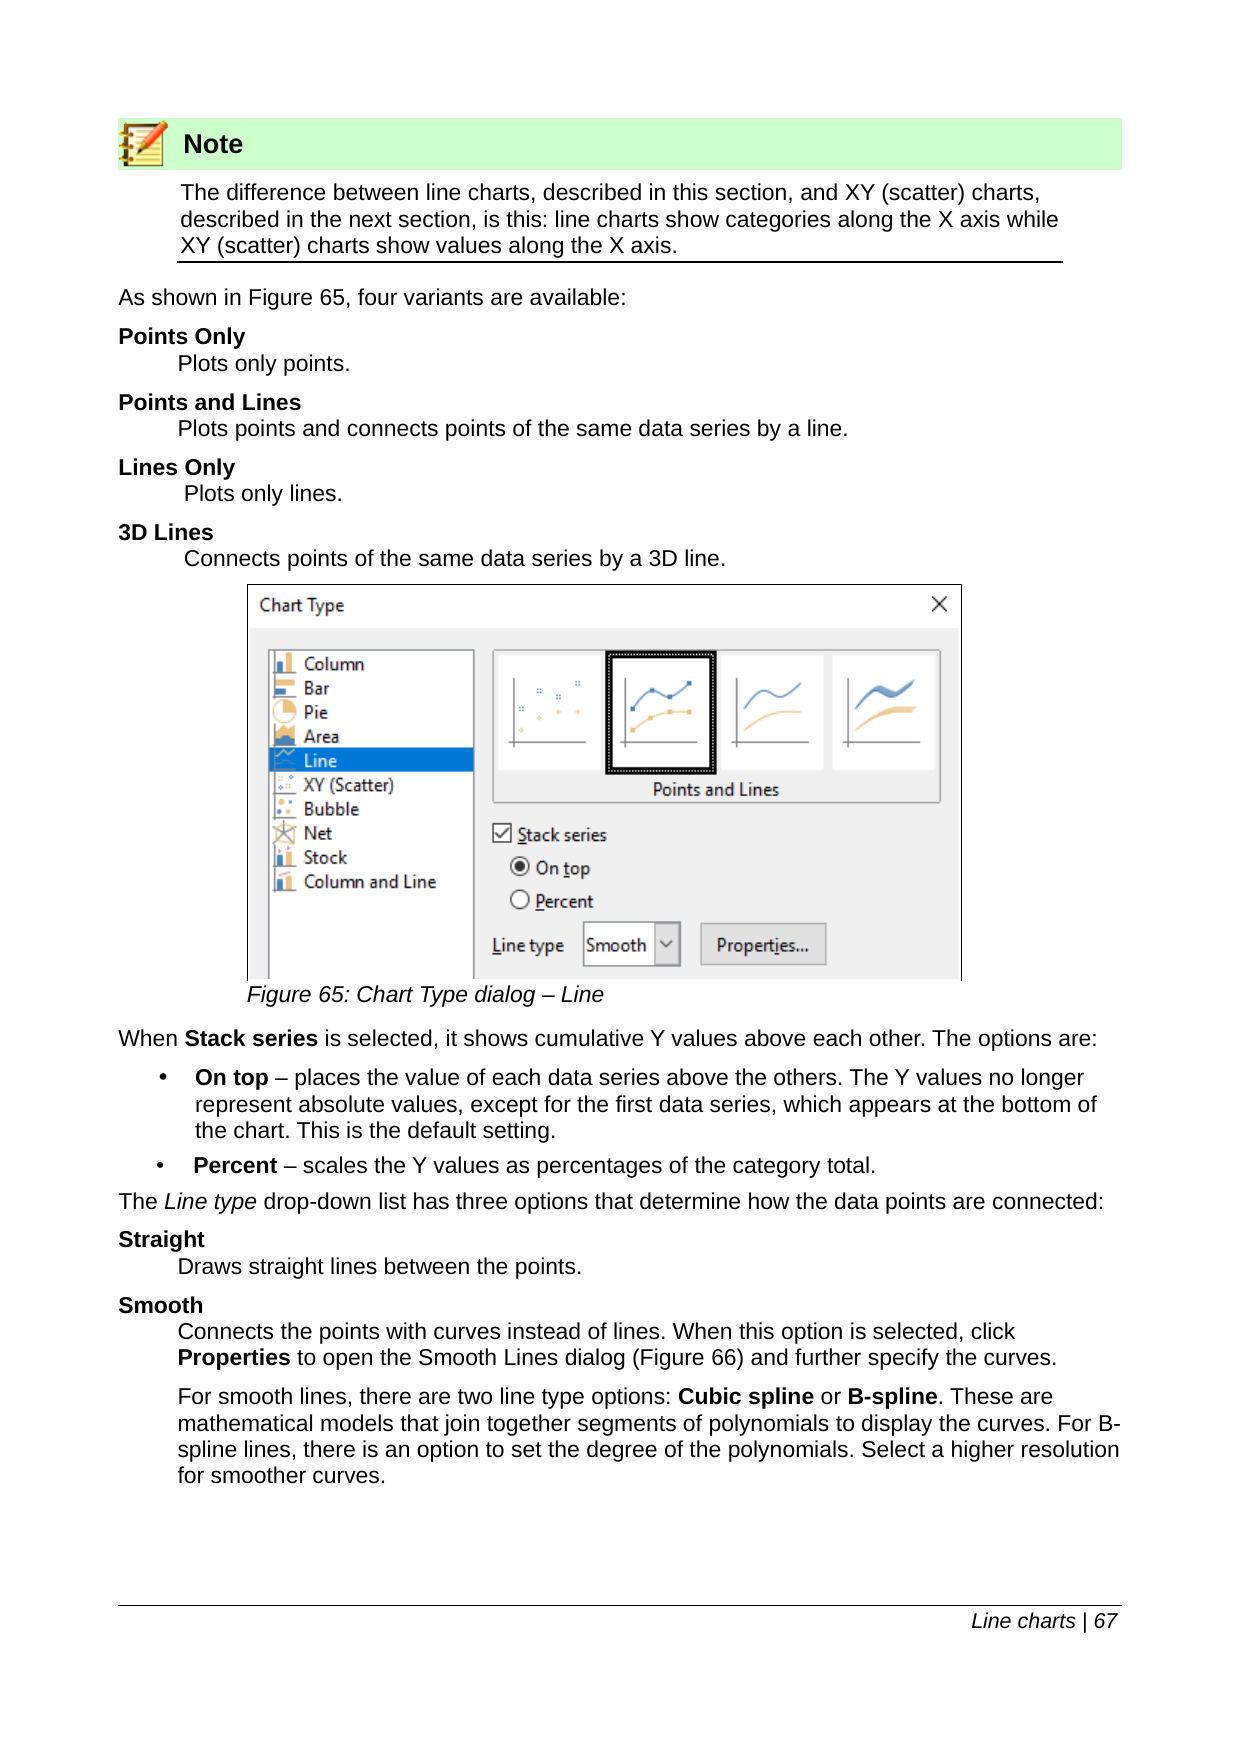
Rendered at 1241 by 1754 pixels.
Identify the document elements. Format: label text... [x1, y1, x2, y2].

text Draws straight lines between the points. [177, 1253, 1122, 1279]
picture [249, 587, 959, 979]
text Lines Only [118, 454, 1122, 480]
text For smooth lines, there are two line type options: Cubic spline or B-spline. These are mathematical models that join together segments of polynomials to display the curves. For B-spline lines, there is an option to set the degree of the polynomials. Select a higher resolution for smoother curves. [177, 1383, 1122, 1489]
picture [119, 119, 170, 170]
text Smooth [118, 1292, 1122, 1318]
subtitle Note [118, 118, 1122, 170]
text Plots only points. [177, 349, 1122, 376]
text Points Only [118, 323, 1122, 349]
text Plots only lines. [177, 480, 1122, 506]
list Percent – scales the Y values as percentages of the category total. [156, 1152, 1122, 1179]
text When Stack series is selected, it shows cumulative Y values above each other. The options are: [118, 1025, 1122, 1051]
text Points and Lines [118, 388, 1122, 415]
list On top – places the value of each data series above the others. The Y values no longer represent absolute values, except for the first data series, which appears at the bottom of the chart. This is the default setting. [156, 1064, 1122, 1143]
text The difference between line charts, described in this section, and XY (scatter) charts, described in the next section, is this: line charts show categories along the X axis while XY (scatter) charts show values along the X axis. [177, 176, 1063, 261]
text 3D Lines [118, 519, 1122, 545]
text As shown in Figure 65, four variants are available: [118, 284, 1122, 311]
text The Line type drop-down list has three options that determine how the data points are connected: [118, 1188, 1122, 1214]
text Figure 65: Chart Type dialog – Line [247, 979, 993, 1008]
text Connects points of the same data series by a 3D line. [177, 545, 1122, 572]
text Straight [118, 1226, 1122, 1253]
text Connects the points with curves instead of lines. When this option is selected, click Properties to open the Smooth Lines dialog (Figure 66) and further specify the curves. [177, 1318, 1122, 1371]
text Plots points and connects points of the same data series by a line. [177, 415, 1122, 441]
